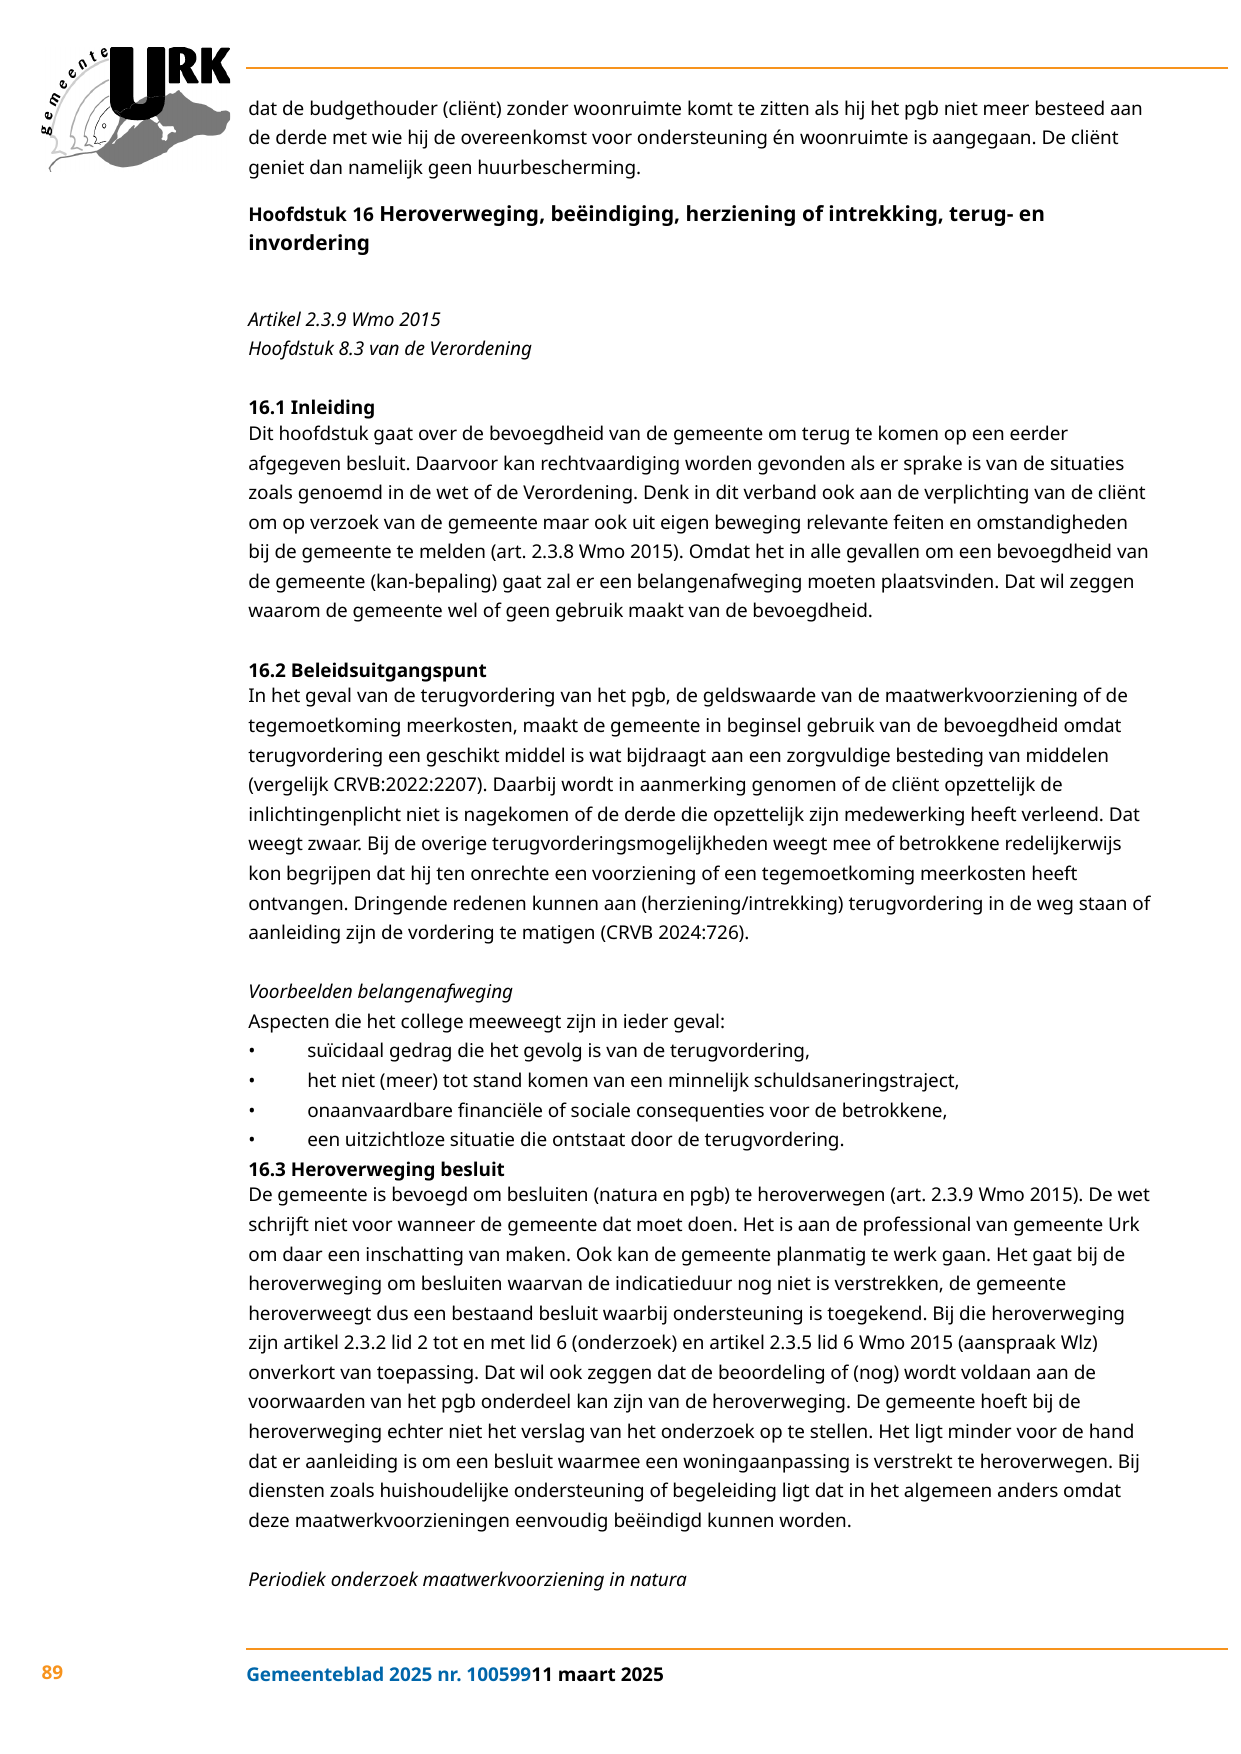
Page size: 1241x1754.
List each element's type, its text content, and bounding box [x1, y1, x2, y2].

text Voorbeelden belangenafweging [248, 978, 1152, 1004]
text Hoofdstuk 8.3 van de Verordening [248, 335, 1152, 361]
text 16.3 Heroverweging besluit [248, 1156, 1152, 1182]
picture [41, 47, 231, 172]
text Aspecten die het college meeweegt zijn in ieder geval: [248, 1008, 1152, 1034]
list onaanvaardbare financiële of sociale consequenties voor de betrokkene, [248, 1097, 1152, 1122]
list het niet (meer) tot stand komen van een minnelijk schuldsaneringstraject, [248, 1067, 1152, 1093]
text Dit hoofdstuk gaat over de bevoegdheid van de gemeente om terug te komen op een eerder afgegeven besluit. Daarvoor kan rechtvaardiging worden gevonden als er sprake is van de situaties zoals genoemd in de wet of de Verordening. Denk in dit verband ook aan de verplichting van de cliënt om op verzoek van de gemeente maar ook uit eigen beweging relevante feiten en omstandigheden bij de gemeente te melden (art. 2.3.8 Wmo 2015). Omdat het in alle gevallen om een bevoegdheid van de gemeente (kan-bepaling) gaat zal er een belangenafweging moeten plaatsvinden. Dat wil zeggen waarom de gemeente wel of geen gebruik maakt van de bevoegdheid. [248, 420, 1152, 623]
text 16.2 Beleidsuitgangspunt [248, 657, 1152, 683]
text De gemeente is bevoegd om besluiten (natura en pgb) te heroverwegen (art. 2.3.9 Wmo 2015). De wet schrijft niet voor wanneer de gemeente dat moet doen. Het is aan de professional van gemeente Urk om daar een inschatting van maken. Ook kan de gemeente planmatig te werk gaan. Het gaat bij de heroverweging om besluiten waarvan de indicatieduur nog niet is verstrekken, de gemeente heroverweegt dus een bestaand besluit waarbij ondersteuning is toegekend. Bij die heroverweging zijn artikel 2.3.2 lid 2 tot en met lid 6 (onderzoek) en artikel 2.3.5 lid 6 Wmo 2015 (aanspraak Wlz) onverkort van toepassing. Dat wil ook zeggen dat de beoordeling of (nog) wordt voldaan aan de voorwaarden van het pgb onderdeel kan zijn van de heroverweging. De gemeente hoeft bij de heroverweging echter niet het verslag van het onderzoek op te stellen. Het ligt minder voor de hand dat er aanleiding is om een besluit waarmee een woningaanpassing is verstrekt te heroverwegen. Bij diensten zoals huishoudelijke ondersteuning of begeleiding ligt dat in het algemeen anders omdat deze maatwerkvoorzieningen eenvoudig beëindigd kunnen worden. [248, 1182, 1152, 1533]
text Hoofdstuk 16 Heroverweging, beëindiging, herziening of intrekking, terug- en invordering [248, 199, 1152, 256]
text dat de budgethouder (cliënt) zonder woonruimte komt te zitten als hij het pgb niet meer besteed aan de derde met wie hij de overeenkomst voor ondersteuning én woonruimte is aangegaan. De cliënt geniet dan namelijk geen huurbescherming. [248, 95, 1152, 180]
text Periodiek onderzoek maatwerkvoorziening in natura [248, 1566, 1152, 1592]
text In het geval van de terugvordering van het pgb, de geldswaarde van de maatwerkvoorziening of de tegemoetkoming meerkosten, maakt de gemeente in beginsel gebruik van de bevoegdheid omdat terugvordering een geschikt middel is wat bijdraagt aan een zorgvuldige besteding van middelen (vergelijk CRVB:2022:2207). Daarbij wordt in aanmerking genomen of de cliënt opzettelijk de inlichtingenplicht niet is nagekomen of de derde die opzettelijk zijn medewerking heeft verleend. Dat weegt zwaar. Bij de overige terugvorderingsmogelijkheden weegt mee of betrokkene redelijkerwijs kon begrijpen dat hij ten onrechte een voorziening of een tegemoetkoming meerkosten heeft ontvangen. Dringende redenen kunnen aan (herziening/intrekking) terugvordering in de weg staan of aanleiding zijn de vordering te matigen (CRVB 2024:726). [248, 683, 1152, 945]
list een uitzichtloze situatie die ontstaat door de terugvordering. [248, 1126, 1152, 1152]
text 16.1 Inleiding [248, 394, 1152, 420]
list suïcidaal gedrag die het gevolg is van de terugvordering, [248, 1038, 1152, 1063]
text Artikel 2.3.9 Wmo 2015 [248, 306, 1152, 331]
